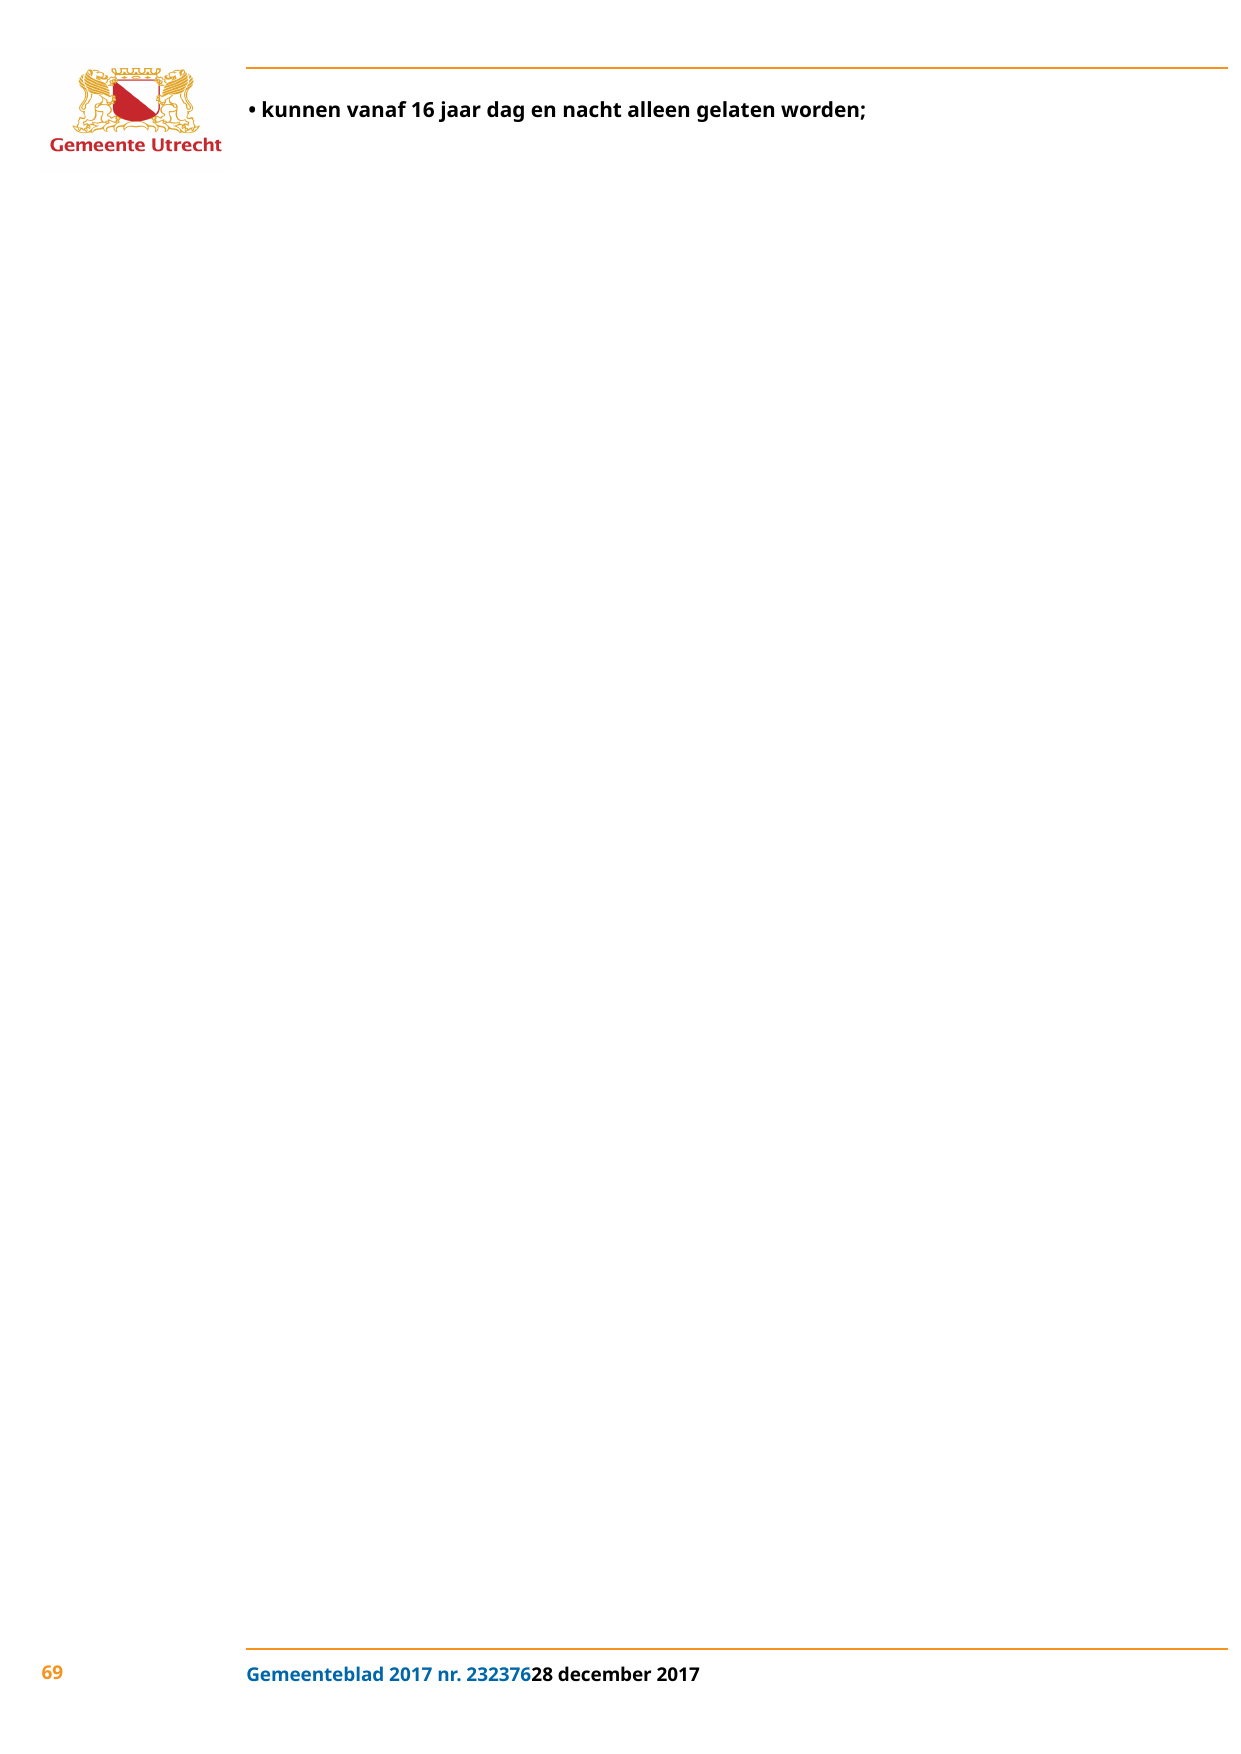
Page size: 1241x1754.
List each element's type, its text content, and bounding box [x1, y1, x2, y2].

text • kunnen vanaf 16 jaar dag en nacht alleen gelaten worden; [248, 95, 1152, 123]
picture [41, 47, 231, 172]
